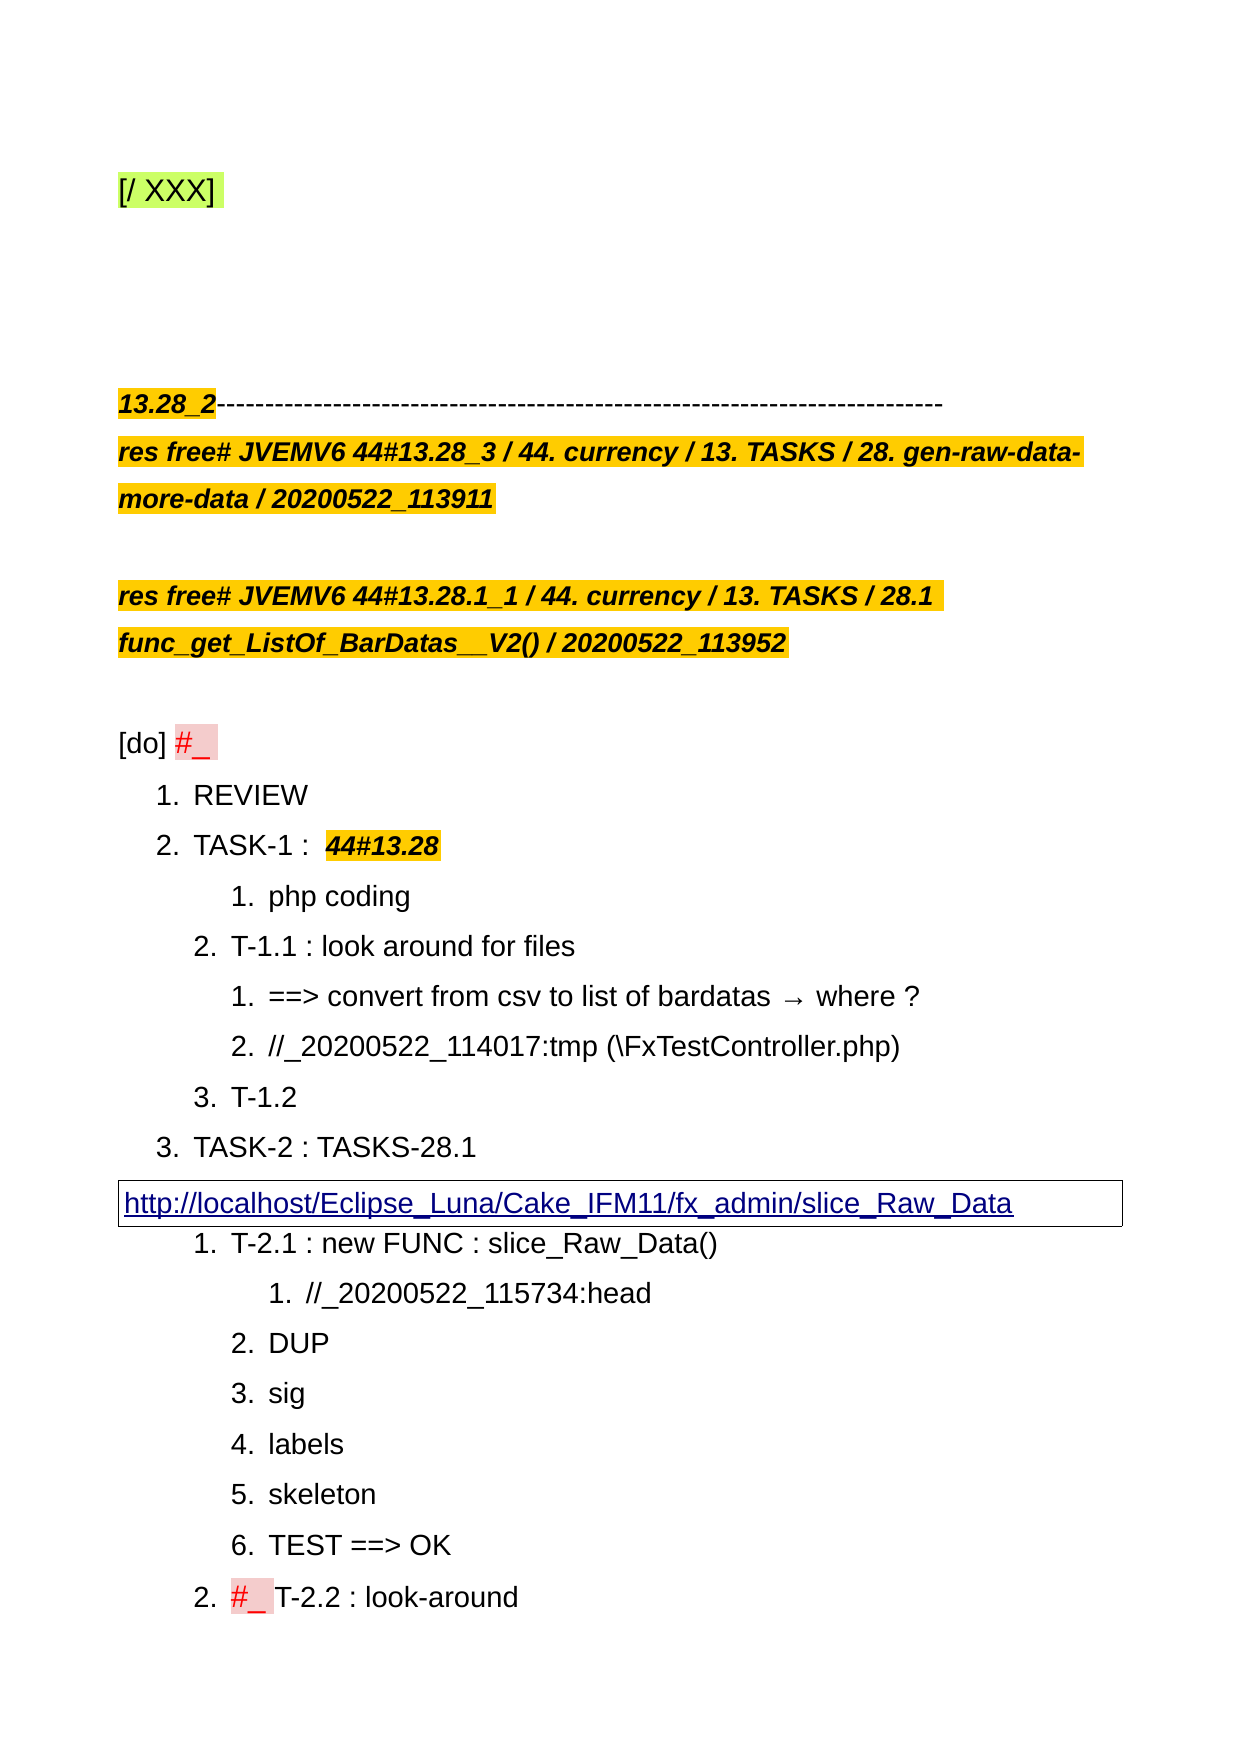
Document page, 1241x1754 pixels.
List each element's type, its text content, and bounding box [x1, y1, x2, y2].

list //_20200522_114017:tmp (\FxTestController.php) [231, 1029, 1122, 1063]
list sig [231, 1377, 1122, 1410]
table_header http://localhost/Eclipse_Luna/Cake_IFM11/fx_admin/slice_Raw_Data [119, 1181, 1122, 1226]
list //_20200522_115734:head [268, 1276, 1122, 1309]
list labels [231, 1427, 1122, 1460]
list TASK-2 : TASKS-28.1 [156, 1130, 1122, 1164]
text res free# JVEMV6 44#13.28.1_1 / 44. currency / 13. TASKS / 28.1 func_get_ListOf_BarDatas__V2() / 20200522_113952 [118, 580, 1122, 658]
text res free# JVEMV6 44#13.28_3 / 44. currency / 13. TASKS / 28. gen-raw-data-more-data / 20200522_113911 [118, 436, 1122, 514]
text [do] #_ [118, 724, 1122, 760]
list DUP [231, 1326, 1122, 1360]
text [/ XXX] [118, 118, 1122, 208]
list TASK-1 : 44#13.28 [156, 828, 1122, 862]
list TEST ==> OK [231, 1527, 1122, 1561]
list ==> convert from csv to list of bardatas → where ? [231, 979, 1122, 1013]
list skeleton [231, 1477, 1122, 1511]
list #_ T-2.2 : look-around [193, 1578, 1122, 1614]
list php coding [231, 878, 1122, 912]
list T-1.2 [193, 1080, 1122, 1113]
list T-1.1 : look around for files [193, 929, 1122, 962]
list REVIEW [156, 778, 1122, 811]
text 13.28_2--------------------------------------------------------------------------- [118, 386, 1122, 419]
list T-2.1 : new FUNC : slice_Raw_Data() [193, 1227, 1122, 1259]
